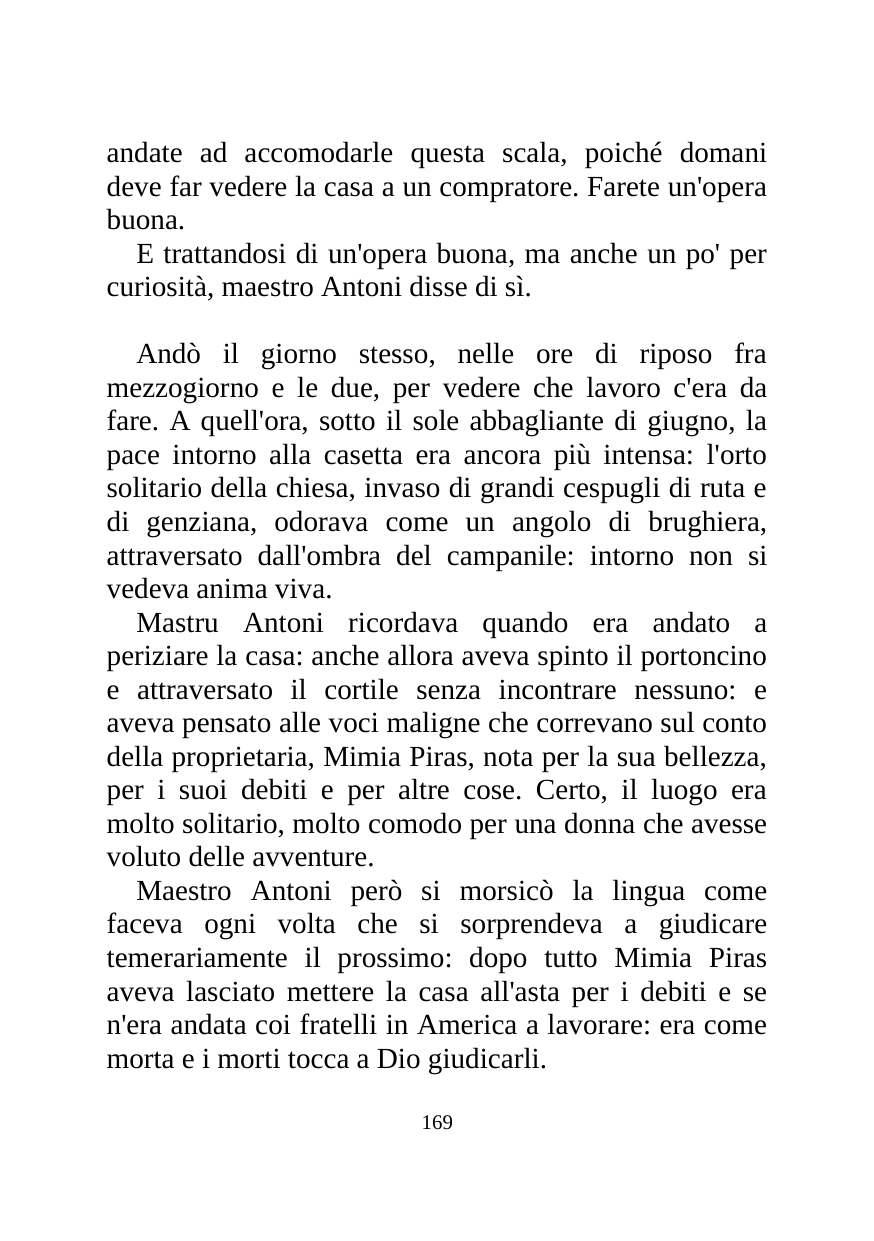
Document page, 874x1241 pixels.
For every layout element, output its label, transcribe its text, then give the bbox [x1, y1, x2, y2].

text Andò il giorno stesso, nelle ore di riposo fra mezzogiorno e le due, per vedere che lavoro c'era da fare. A quell'ora, sotto il sole abbagliante di giugno, la pace intorno alla casetta era ancora più intensa: l'orto solitario della chiesa, invaso di grandi cespugli di ruta e di genziana, odorava come un angolo di brughiera, attraversato dall'ombra del campanile: intorno non si vedeva anima viva. [106, 336, 768, 605]
text Maestro Antoni però si morsicò la lingua come faceva ogni volta che si sorprendeva a giudicare temerariamente il prossimo: dopo tutto Mimia Piras aveva lasciato mettere la casa all'asta per i debiti e se n'era andata coi fratelli in America a lavorare: era come morta e i morti tocca a Dio giudicarli. [106, 873, 768, 1074]
text E trattandosi di un'opera buona, ma anche un po' per curiosità, maestro Antoni disse di sì. [106, 236, 768, 303]
text andate ad accomodarle questa scala, poiché domani deve far vedere la casa a un compratore. Farete un'opera buona. [106, 135, 768, 236]
text Mastru Antoni ricordava quando era andato a periziare la casa: anche allora aveva spinto il portoncino e attraversato il cortile senza incontrare nessuno: e aveva pensato alle voci maligne che correvano sul conto della proprietaria, Mimia Piras, nota per la sua bellezza, per i suoi debiti e per altre cose. Certo, il luogo era molto solitario, molto comodo per una donna che avesse voluto delle avventure. [106, 605, 768, 873]
